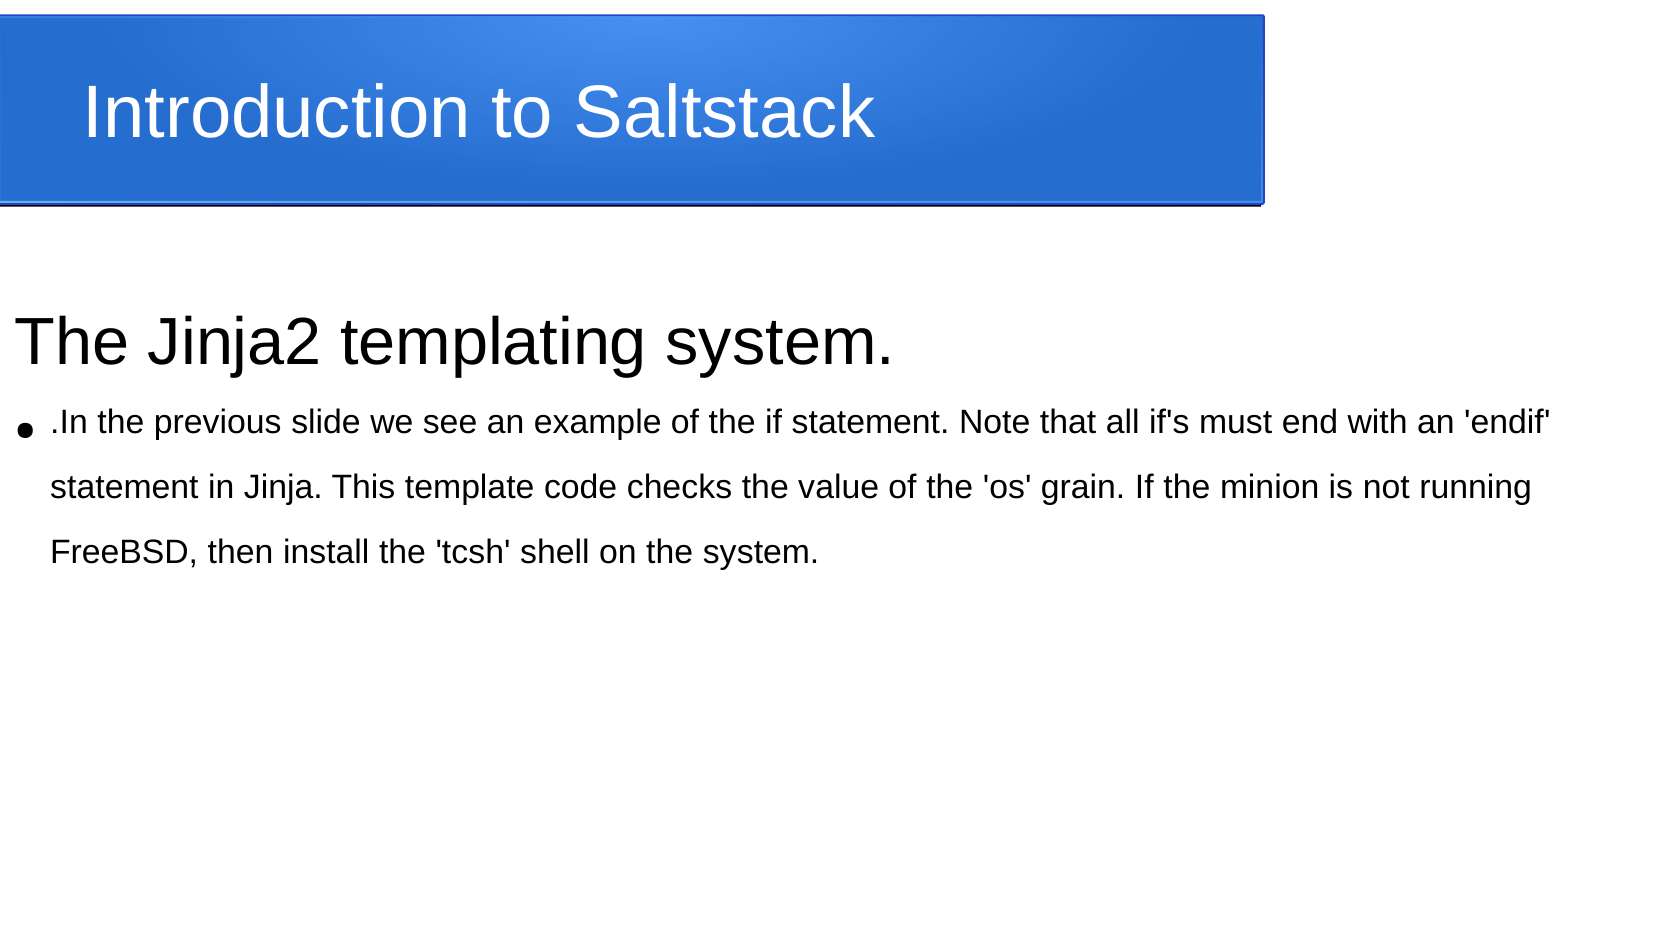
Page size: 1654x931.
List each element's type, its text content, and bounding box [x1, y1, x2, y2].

subtitle [82, 127, 1571, 296]
title Introduction to Saltstack [82, 35, 1235, 127]
text_box The Jinja2 templating system. .In the previous slide we see an example of the if statement. Note that all if's must end with an 'endif' statement in Jinja. This template code checks the value of the 'os' grain. If the minion is not running FreeBSD, then install the 'tcsh' shell on the system. [0, 296, 1654, 931]
